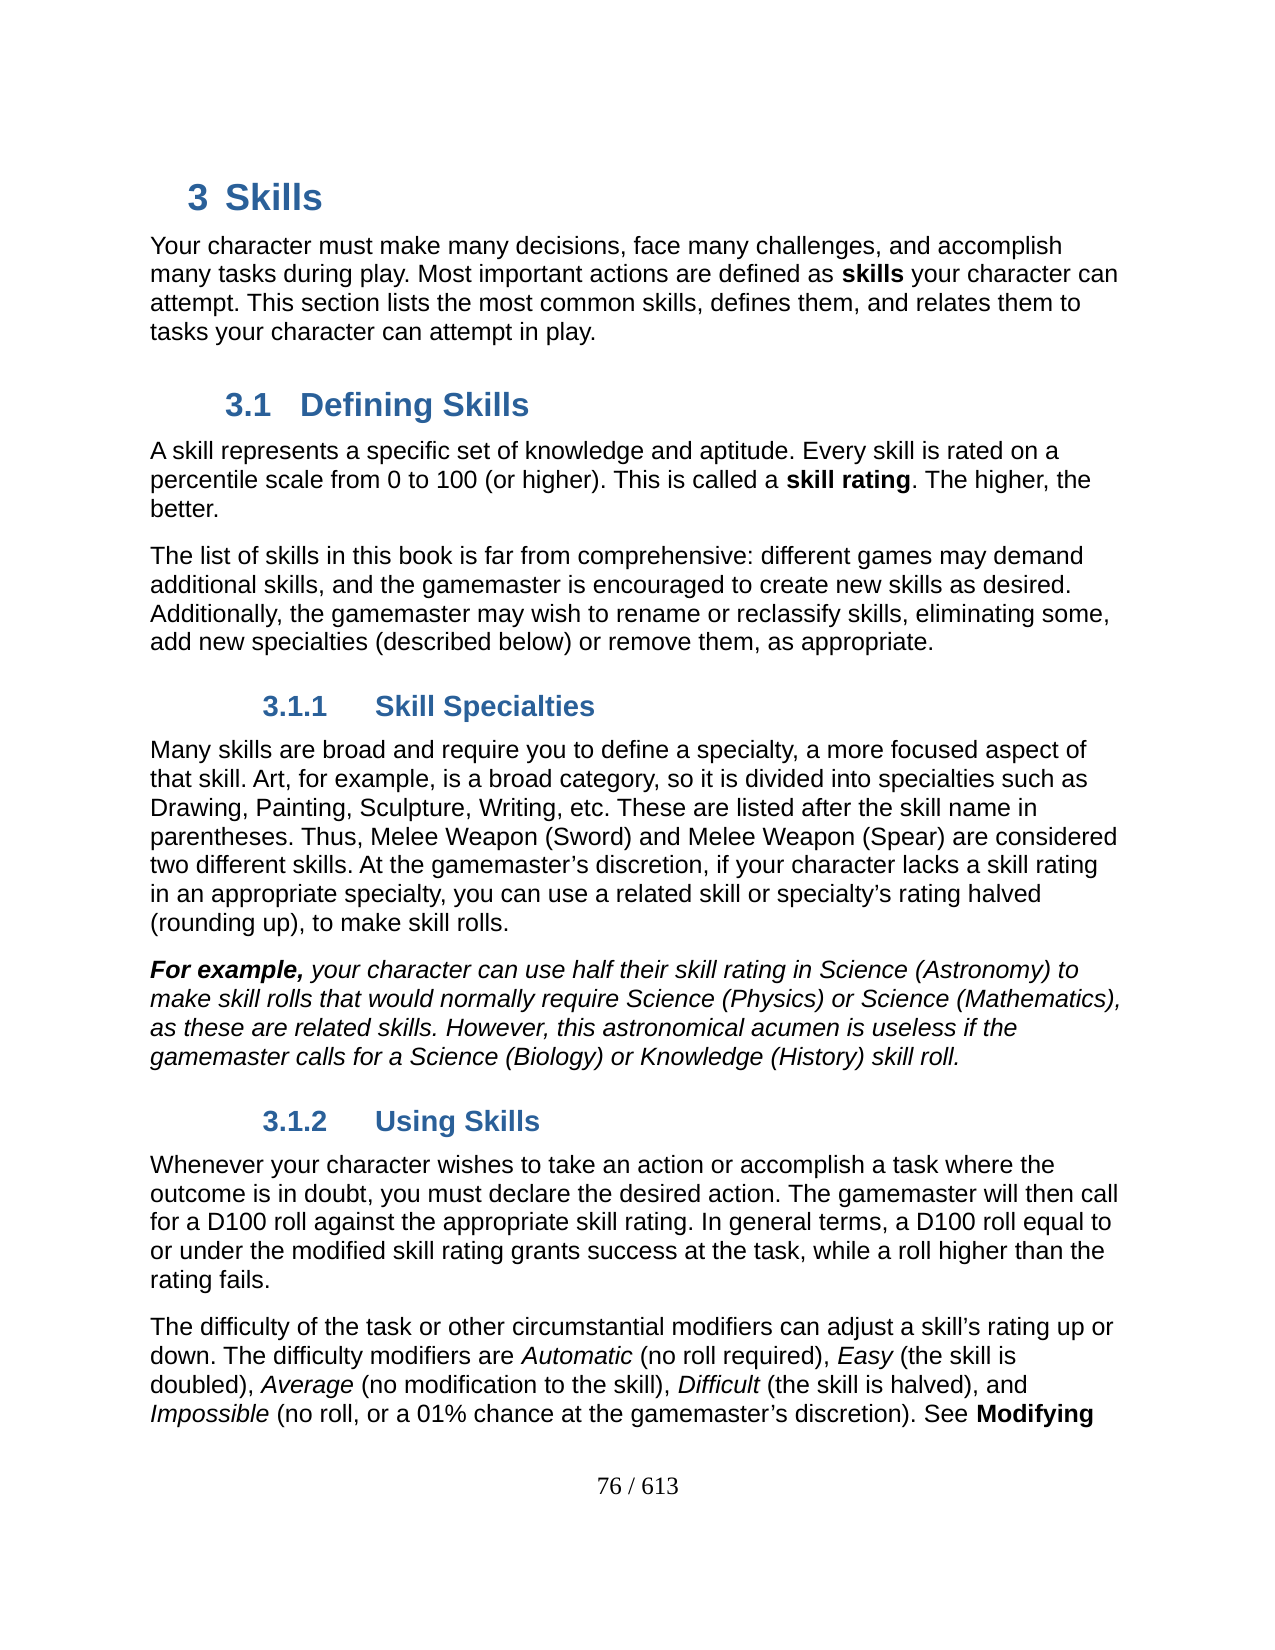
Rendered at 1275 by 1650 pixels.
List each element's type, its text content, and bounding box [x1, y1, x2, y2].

subtitle Using Skills [262, 1104, 1125, 1137]
subtitle Skills [187, 175, 1125, 218]
text Whenever your character wishes to take an action or accomplish a task where the outcome is in doubt, you must declare the desired action. The gamemaster will then call for a D100 roll against the appropriate skill rating. In general terms, a D100 roll equal to or under the modified skill rating grants success at the task, while a roll higher than the rating fails. [150, 1150, 1125, 1294]
text For example, your character can use half their skill rating in Science (Astronomy) to make skill rolls that would normally require Science (Physics) or Science (Mathematics), as these are related skills. However, this astronomical acumen is useless if the gamemaster calls for a Science (Biology) or Knowledge (History) skill roll. [150, 956, 1125, 1071]
subtitle Skill Specialties [262, 689, 1125, 723]
subtitle Defining Skills [225, 385, 1125, 424]
text The difficulty of the task or other circumstantial modifiers can adjust a skill’s rating up or down. The difficulty modifiers are Automatic (no roll required), Easy (the skill is doubled), Average (no modification to the skill), Difficult (the skill is halved), and Impossible (no roll, or a 01% chance at the gamemaster’s discretion). See Modifying [150, 1312, 1125, 1427]
text Many skills are broad and require you to define a specialty, a more focused aspect of that skill. Art, for example, is a broad category, so it is divided into specialties such as Drawing, Painting, Sculpture, Writing, etc. These are listed after the skill name in parentheses. Thus, Melee Weapon (Sword) and Melee Weapon (Spear) are considered two different skills. At the gamemaster’s discretion, if your character lacks a skill rating in an appropriate specialty, you can use a related skill or specialty’s rating halved (rounding up), to make skill rolls. [150, 736, 1125, 937]
text The list of skills in this book is far from comprehensive: different games may demand additional skills, and the gamemaster is encouraged to create new skills as desired. Additionally, the gamemaster may wish to rename or reclassify skills, eliminating some, add new specialties (described below) or remove them, as appropriate. [150, 541, 1125, 656]
text Your character must make many decisions, face many challenges, and accomplish many tasks during play. Most important actions are defined as skills your character can attempt. This section lists the most common skills, defines them, and relates them to tasks your character can attempt in play. [150, 231, 1125, 346]
text A skill represents a specific set of knowledge and aptitude. Every skill is rated on a percentile scale from 0 to 100 (or higher). This is called a skill rating. The higher, the better. [150, 436, 1125, 522]
